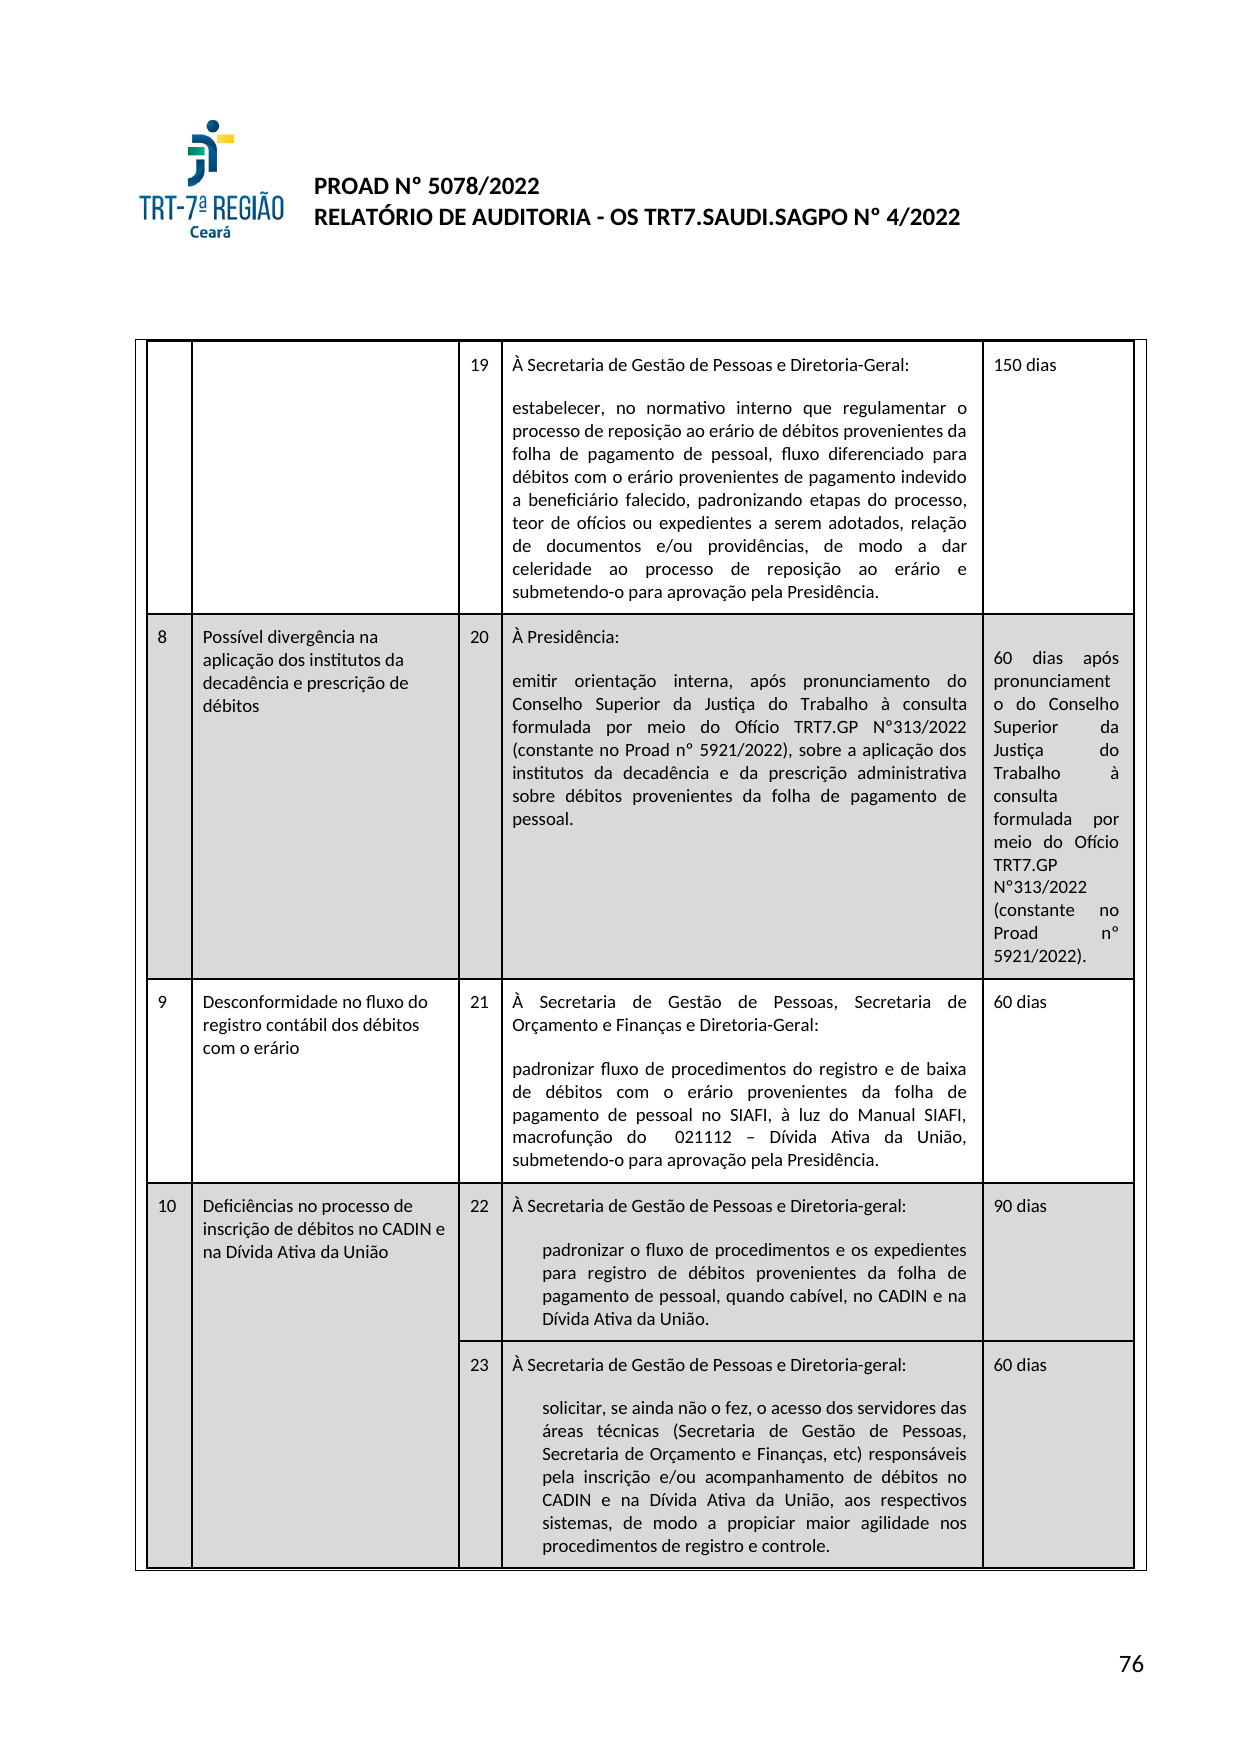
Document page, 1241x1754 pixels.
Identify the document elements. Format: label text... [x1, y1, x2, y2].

table_cell 20 [460, 615, 501, 978]
table_cell 21 [460, 980, 501, 1182]
table_cell À Secretaria de Gestão de Pessoas, Secretaria de Orçamento e Finanças e Diretoria-Geral: padronizar fluxo de procedimentos do registro e de baixa de débitos com o erário provenientes da folha de pagamento de pessoal no SIAFI, à luz do Manual SIAFI, macrofunção do 021112 – Dívida Ativa da União, submetendo-o para aprovação pela Presidência. [503, 980, 982, 1182]
table_cell 60 dias após pronunciamento do Conselho Superior da Justiça do Trabalho à consulta formulada por meio do Ofício TRT7.GP Nº313/2022 (constante no Proad nº 5921/2022). [984, 615, 1133, 978]
table_cell 9 [148, 980, 191, 1182]
table_cell 23 [460, 1342, 501, 1567]
table_cell 90 dias [984, 1184, 1133, 1340]
table_cell [193, 342, 458, 613]
table_cell À Secretaria de Gestão de Pessoas e Diretoria-Geral: estabelecer, no normativo interno que regulamentar o processo de reposição ao erário de débitos provenientes da folha de pagamento de pessoal, fluxo diferenciado para débitos com o erário provenientes de pagamento indevido a beneficiário falecido, padronizando etapas do processo, teor de ofícios ou expedientes a serem adotados, relação de documentos e/ou providências, de modo a dar celeridade ao processo de reposição ao erário e submetendo-o para aprovação pela Presidência. [503, 342, 982, 613]
table_cell À Secretaria de Gestão de Pessoas e Diretoria-geral: solicitar, se ainda não o fez, o acesso dos servidores das áreas técnicas (Secretaria de Gestão de Pessoas, Secretaria de Orçamento e Finanças, etc) responsáveis pela inscrição e/ou acompanhamento de débitos no CADIN e na Dívida Ativa da União, aos respectivos sistemas, de modo a propiciar maior agilidade nos procedimentos de registro e controle. [503, 1342, 982, 1567]
table_cell Possível divergência na aplicação dos institutos da decadência e prescrição de débitos [193, 615, 458, 978]
table_cell 60 dias [984, 1342, 1133, 1567]
table_cell 22 [460, 1184, 501, 1340]
table_cell 10 [148, 1184, 191, 1567]
table_cell Deficiências no processo de inscrição de débitos no CADIN e na Dívida Ativa da União [193, 1184, 458, 1567]
table_cell À Secretaria de Gestão de Pessoas e Diretoria-geral: padronizar o fluxo de procedimentos e os expedientes para registro de débitos provenientes da folha de pagamento de pessoal, quando cabível, no CADIN e na Dívida Ativa da União. [503, 1184, 982, 1340]
picture [125, 117, 293, 245]
table_cell À Presidência: emitir orientação interna, após pronunciamento do Conselho Superior da Justiça do Trabalho à consulta formulada por meio do Ofício TRT7.GP Nº313/2022 (constante no Proad nº 5921/2022), sobre a aplicação dos institutos da decadência e da prescrição administrativa sobre débitos provenientes da folha de pagamento de pessoal. [503, 615, 982, 978]
table_cell Desconformidade no fluxo do registro contábil dos débitos com o erário [193, 980, 458, 1182]
table_cell [148, 342, 191, 613]
table_cell 150 dias [984, 342, 1133, 613]
table_cell 8 [148, 615, 191, 978]
table_cell 60 dias [984, 980, 1133, 1182]
table_cell 19 [460, 342, 501, 613]
